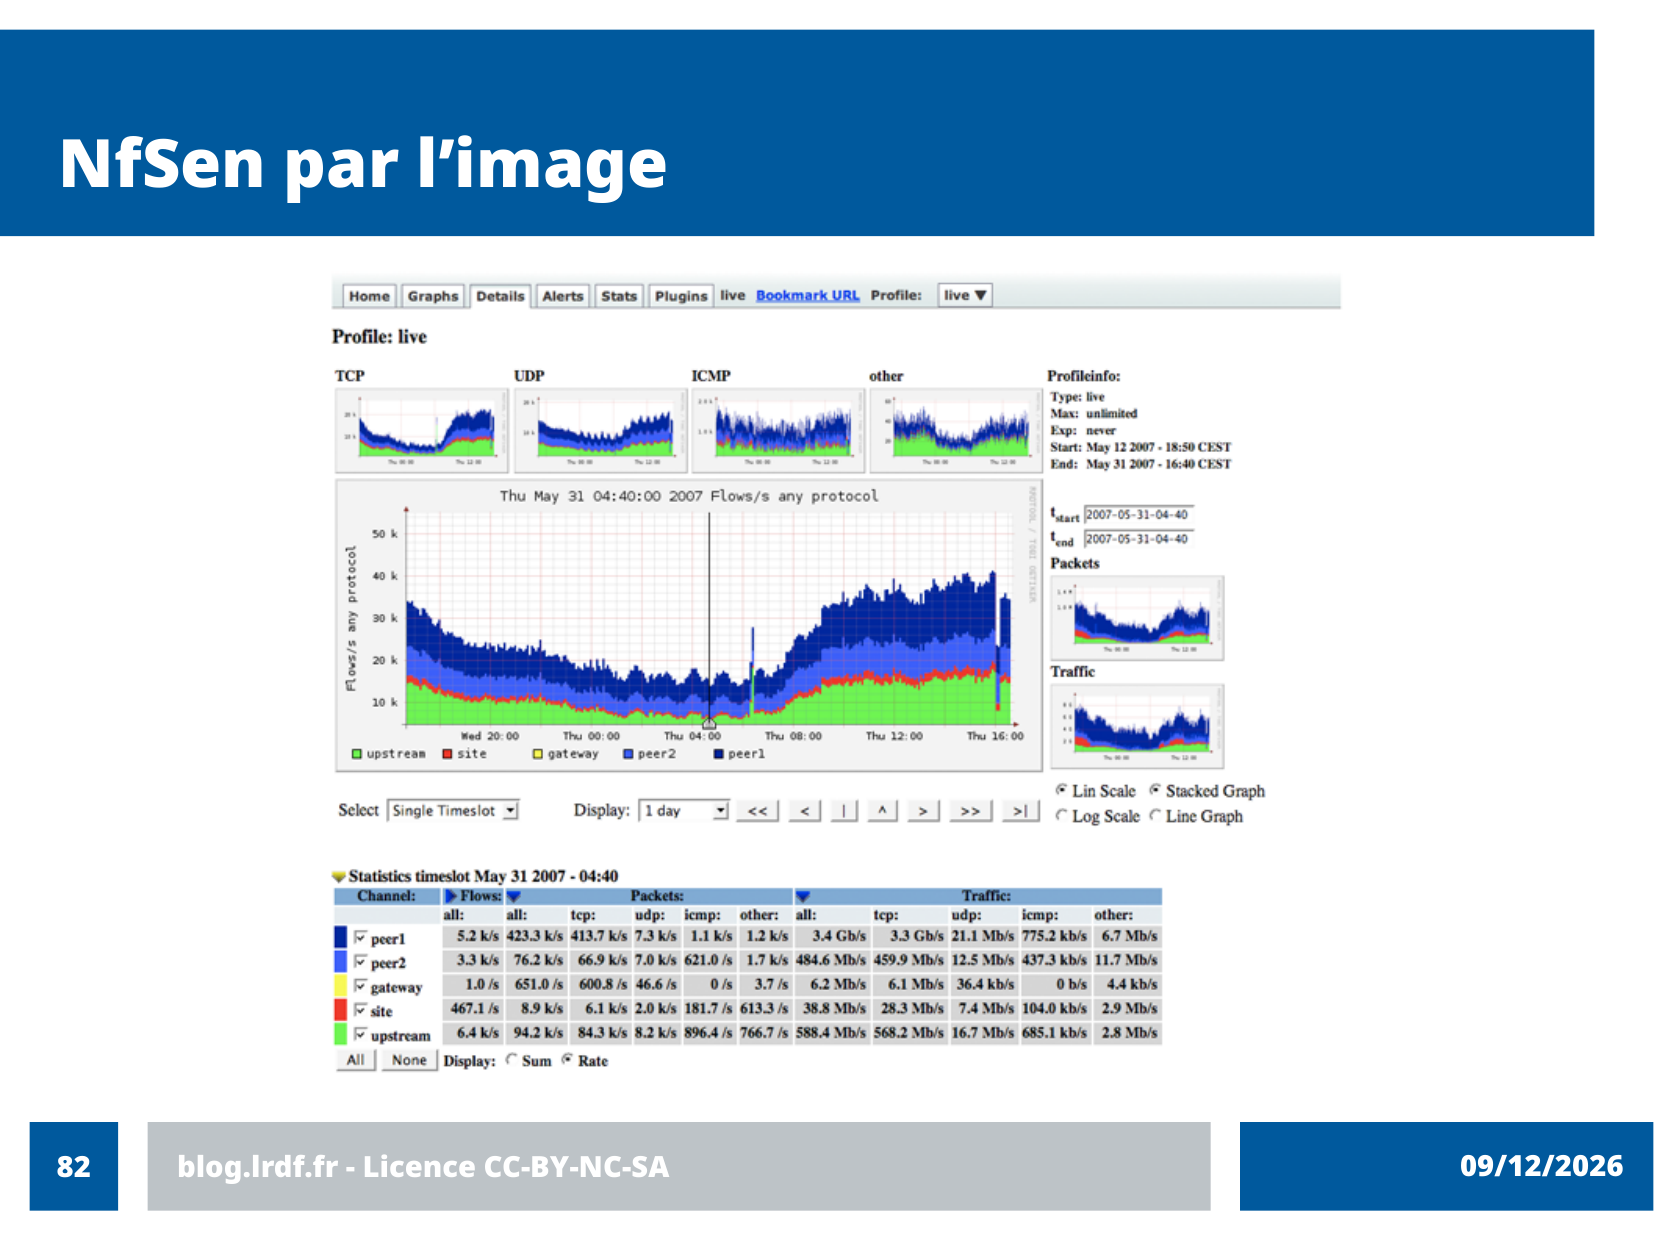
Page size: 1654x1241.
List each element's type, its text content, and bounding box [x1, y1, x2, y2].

title NfSen par l’image [59, 59, 1595, 207]
picture [324, 265, 1353, 1101]
